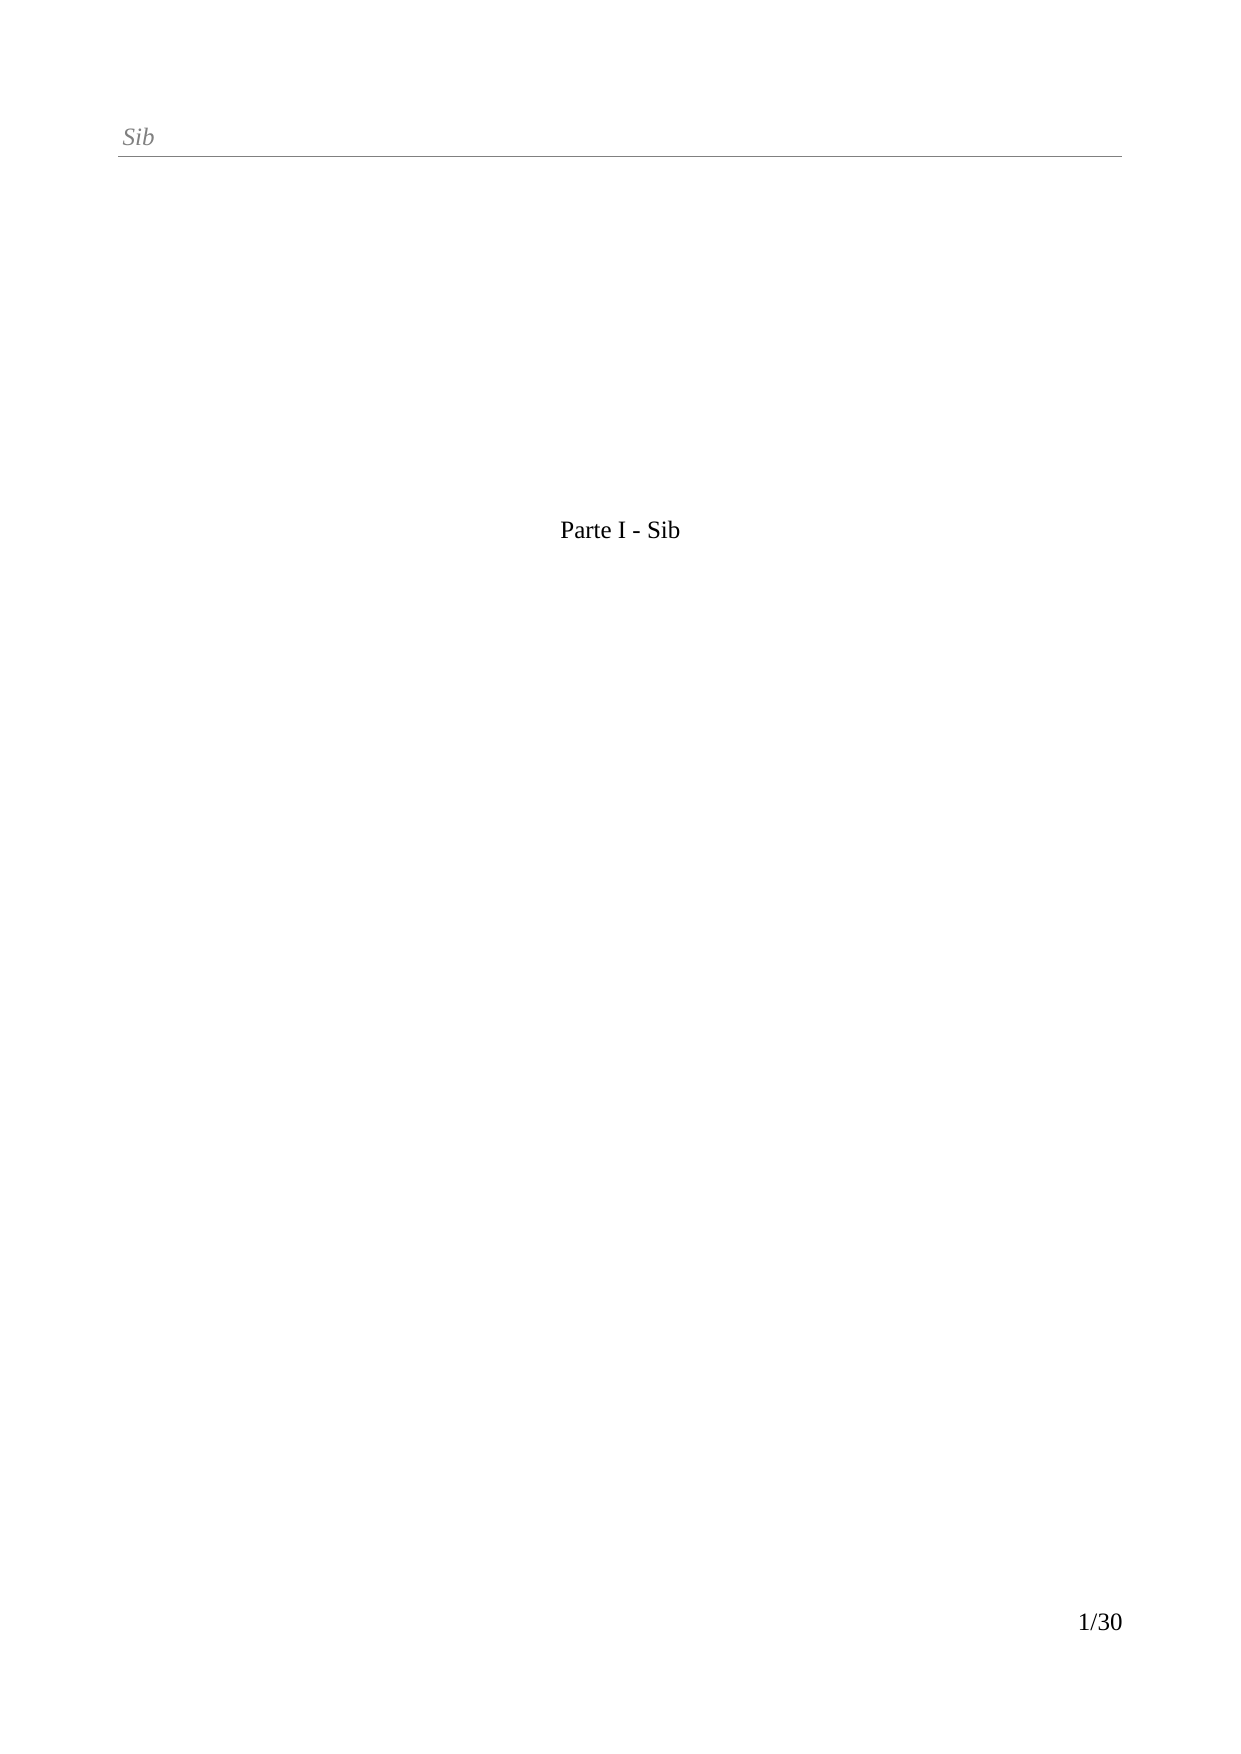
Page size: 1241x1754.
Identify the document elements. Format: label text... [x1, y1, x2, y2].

text Parte I - Sib [118, 515, 1122, 544]
